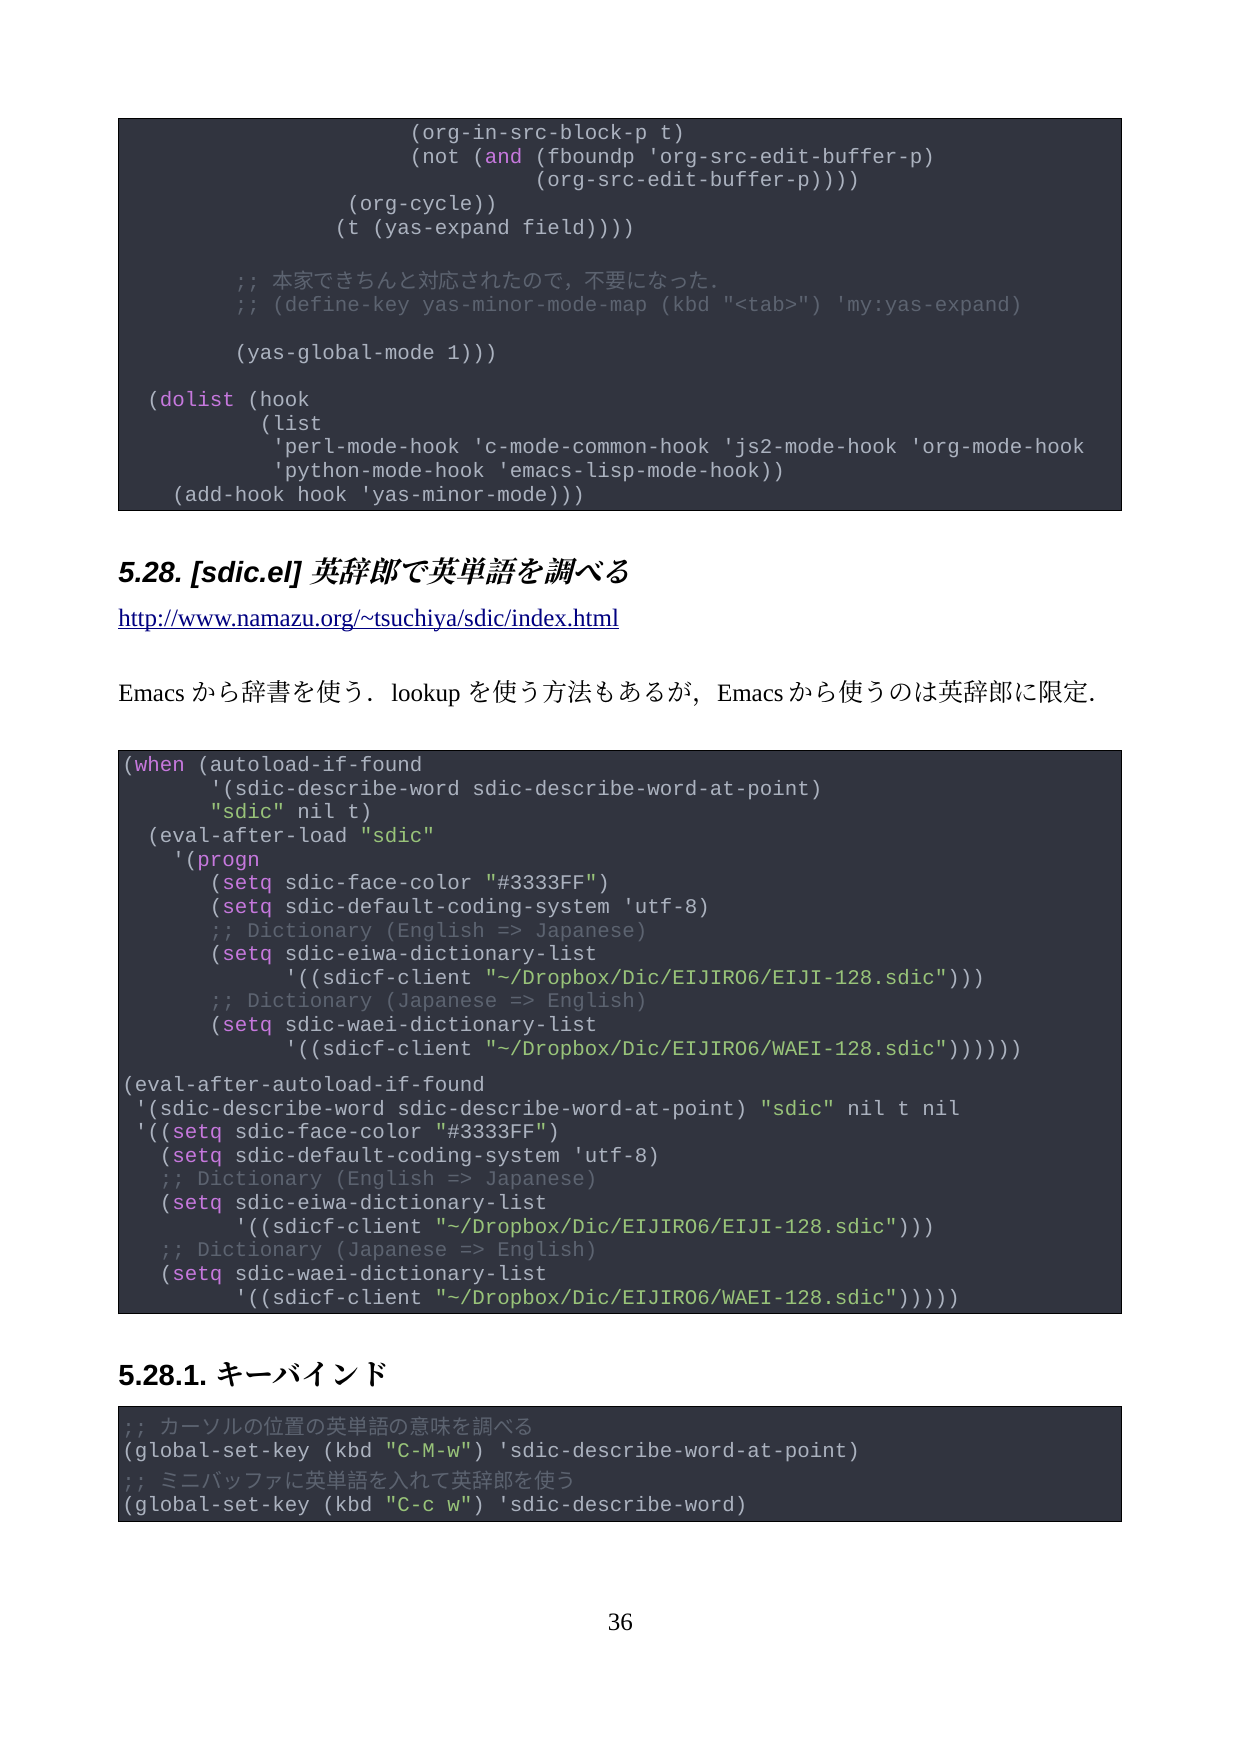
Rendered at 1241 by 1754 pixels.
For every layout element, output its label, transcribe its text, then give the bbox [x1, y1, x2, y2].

text '(sdic-describe-word sdic-describe-word-at-point) [119, 774, 1121, 797]
text (setq sdic-default-coding-system 'utf-8) [119, 892, 1121, 916]
text (not (and (fboundp 'org-src-edit-buffer-p) [119, 142, 1121, 165]
text ;; Dictionary (Japanese => English) [119, 1235, 1121, 1259]
text ;; (define-key yas-minor-mode-map (kbd "<tab>") 'my:yas-expand) [119, 290, 1121, 314]
text http://www.namazu.org/~tsuchiya/sdic/index.html [118, 603, 1122, 660]
text (setq sdic-waei-dictionary-list [119, 1010, 1121, 1034]
text (add-hook hook 'yas-minor-mode))) [119, 479, 1121, 510]
text "sdic" nil t) [119, 797, 1121, 821]
text '(sdic-describe-word sdic-describe-word-at-point) "sdic" nil t nil [119, 1093, 1121, 1117]
text (org-src-edit-buffer-p)))) [119, 165, 1121, 189]
text '((sdicf-client "~/Dropbox/Dic/EIJIRO6/WAEI-128.sdic"))))) [119, 1283, 1121, 1313]
text '(progn [119, 845, 1121, 868]
text (setq sdic-default-coding-system 'utf-8) [119, 1141, 1121, 1164]
subtitle [sdic.el] 英辞郎で英単語を調べる [118, 548, 1122, 590]
text ;; Dictionary (Japanese => English) [119, 987, 1121, 1010]
text (yas-global-mode 1))) [119, 338, 1121, 361]
text (list [119, 409, 1121, 432]
text (global-set-key (kbd "C-M-w") 'sdic-describe-word-at-point) [119, 1436, 1121, 1460]
text Emacs から辞書を使う．lookup を使う方法もあるが，Emacsから使うのは英辞郎に限定． [118, 673, 1122, 738]
text (when (autoload-if-found [119, 751, 1121, 774]
text ;; Dictionary (English => Japanese) [119, 1164, 1121, 1188]
text (dolist (hook [119, 385, 1121, 409]
text 'python-mode-hook 'emacs-lisp-mode-hook)) [119, 456, 1121, 479]
text (setq sdic-eiwa-dictionary-list [119, 1188, 1121, 1212]
text (t (yas-expand field)))) [119, 213, 1121, 236]
text (global-set-key (kbd "C-c w") 'sdic-describe-word) [119, 1491, 1121, 1521]
subtitle キーバインド [118, 1352, 1122, 1393]
text (org-cycle)) [119, 189, 1121, 213]
text ;; カーソルの位置の英単語の意味を調べる [119, 1407, 1121, 1436]
text '((sdicf-client "~/Dropbox/Dic/EIJIRO6/WAEI-128.sdic")))))) [119, 1034, 1121, 1061]
text 'perl-mode-hook 'c-mode-common-hook 'js2-mode-hook 'org-mode-hook [119, 432, 1121, 456]
text (eval-after-autoload-if-found [119, 1070, 1121, 1093]
text ;; ミニバッファに英単語を入れて英辞郎を使う [119, 1460, 1121, 1491]
text ;; Dictionary (English => Japanese) [119, 916, 1121, 939]
text (eval-after-load "sdic" [119, 821, 1121, 845]
text '((sdicf-client "~/Dropbox/Dic/EIJIRO6/EIJI-128.sdic"))) [119, 1212, 1121, 1235]
text (org-in-src-block-p t) [119, 119, 1121, 142]
text '((setq sdic-face-color "#3333FF") [119, 1117, 1121, 1141]
text '((sdicf-client "~/Dropbox/Dic/EIJIRO6/EIJI-128.sdic"))) [119, 963, 1121, 987]
text (setq sdic-face-color "#3333FF") [119, 868, 1121, 892]
text ;; 本家できちんと対応されたので，不要になった． [119, 260, 1121, 290]
text (setq sdic-waei-dictionary-list [119, 1259, 1121, 1283]
text (setq sdic-eiwa-dictionary-list [119, 939, 1121, 963]
